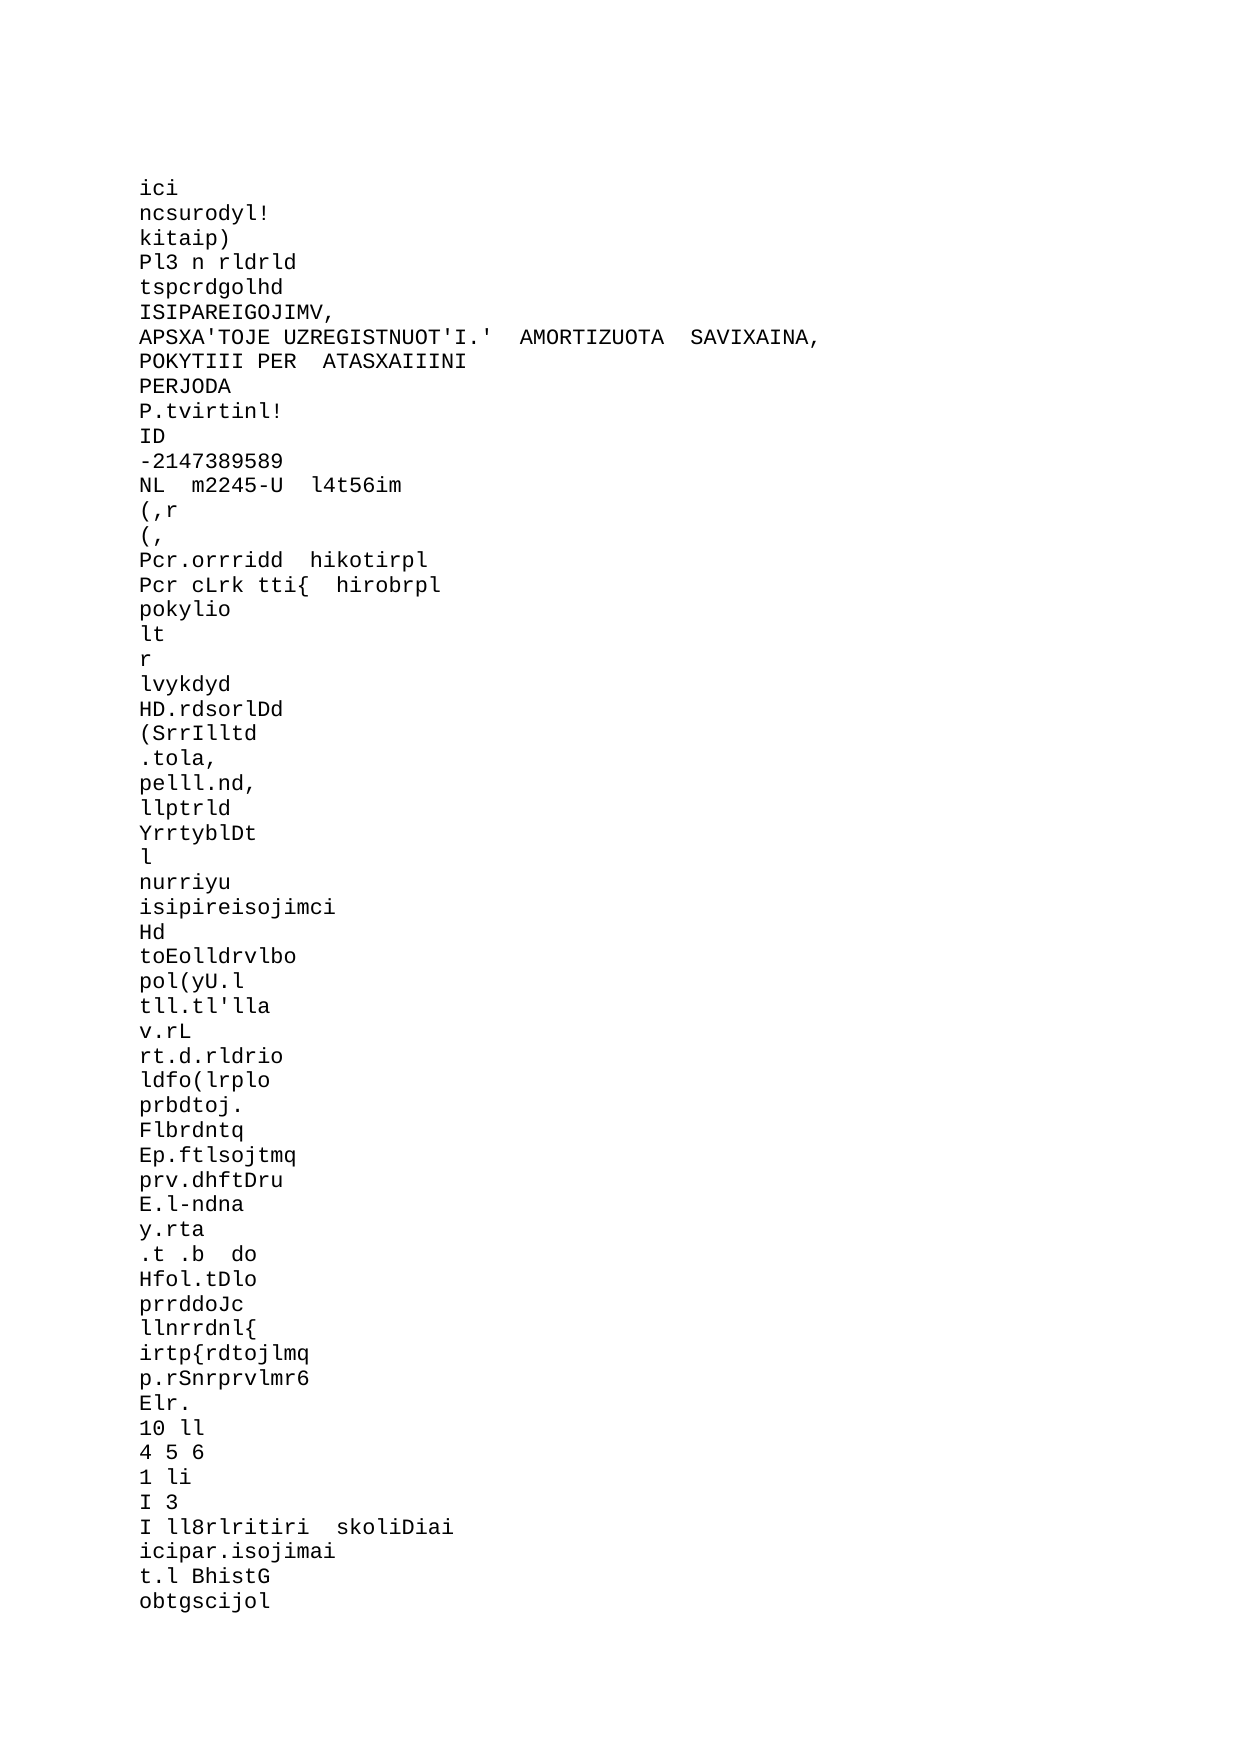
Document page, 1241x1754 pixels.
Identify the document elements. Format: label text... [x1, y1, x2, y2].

text 10 ll [139, 1417, 1101, 1442]
text POKYTIII PER ATASXAIIINI [139, 351, 1101, 376]
text llptrld [139, 797, 1101, 822]
text 4 5 6 [139, 1442, 1101, 1466]
text llnrrdnl{ [139, 1318, 1101, 1342]
text (, [139, 524, 1101, 549]
text Hfol.tDlo [139, 1268, 1101, 1293]
text icipar.isojimai [139, 1541, 1101, 1566]
text I ll8rlritiri skoliDiai [139, 1516, 1101, 1541]
text r [139, 648, 1101, 673]
text ncsurodyl! [139, 202, 1101, 227]
text p.rSnrprvlmr6 [139, 1367, 1101, 1392]
text pokylio [139, 599, 1101, 623]
text PERJODA [139, 376, 1101, 400]
text y.rta [139, 1218, 1101, 1243]
text prrddoJc [139, 1293, 1101, 1318]
text -2147389589 [139, 450, 1101, 475]
text E.l-ndna [139, 1194, 1101, 1218]
text pelll.nd, [139, 772, 1101, 797]
text 1 li [139, 1466, 1101, 1491]
text t.l BhistG [139, 1566, 1101, 1590]
text v.rL [139, 1020, 1101, 1045]
text P.tvirtinl! [139, 400, 1101, 425]
text Pl3 n rldrld [139, 252, 1101, 276]
text ldfo(lrplo [139, 1070, 1101, 1094]
text YrrtyblDt [139, 822, 1101, 847]
text Pcr.orrridd hikotirpl [139, 549, 1101, 574]
text isipireisojimci [139, 896, 1101, 921]
text Pcr cLrk tti{ hirobrpl [139, 574, 1101, 599]
text l [139, 847, 1101, 871]
text lvykdyd [139, 673, 1101, 698]
text irtp{rdtojlmq [139, 1342, 1101, 1367]
text pol(yU.l [139, 971, 1101, 995]
text kitaip) [139, 227, 1101, 252]
text Hd [139, 921, 1101, 946]
text (SrrIlltd [139, 723, 1101, 747]
text .tola, [139, 747, 1101, 772]
text ici [139, 177, 1101, 202]
text .t .b do [139, 1243, 1101, 1268]
text rt.d.rldrio [139, 1045, 1101, 1070]
text (,r [139, 499, 1101, 524]
text NL m2245-U l4t56im [139, 475, 1101, 499]
text lt [139, 623, 1101, 648]
text Elr. [139, 1392, 1101, 1417]
text tll.tl'lla [139, 995, 1101, 1020]
text ID [139, 425, 1101, 450]
text toEolldrvlbo [139, 946, 1101, 971]
text Ep.ftlsojtmq [139, 1144, 1101, 1169]
text nurriyu [139, 871, 1101, 896]
text obtgscijol [139, 1590, 1101, 1615]
text prv.dhftDru [139, 1169, 1101, 1194]
text APSXA'TOJE UZREGISTNUOT'I.' AMORTIZUOTA SAVIXAINA, [139, 326, 1101, 351]
text prbdtoj. [139, 1094, 1101, 1119]
text tspcrdgolhd [139, 276, 1101, 301]
text ISIPAREIGOJIMV, [139, 301, 1101, 326]
text HD.rdsorlDd [139, 698, 1101, 723]
text Flbrdntq [139, 1119, 1101, 1144]
text I 3 [139, 1491, 1101, 1516]
